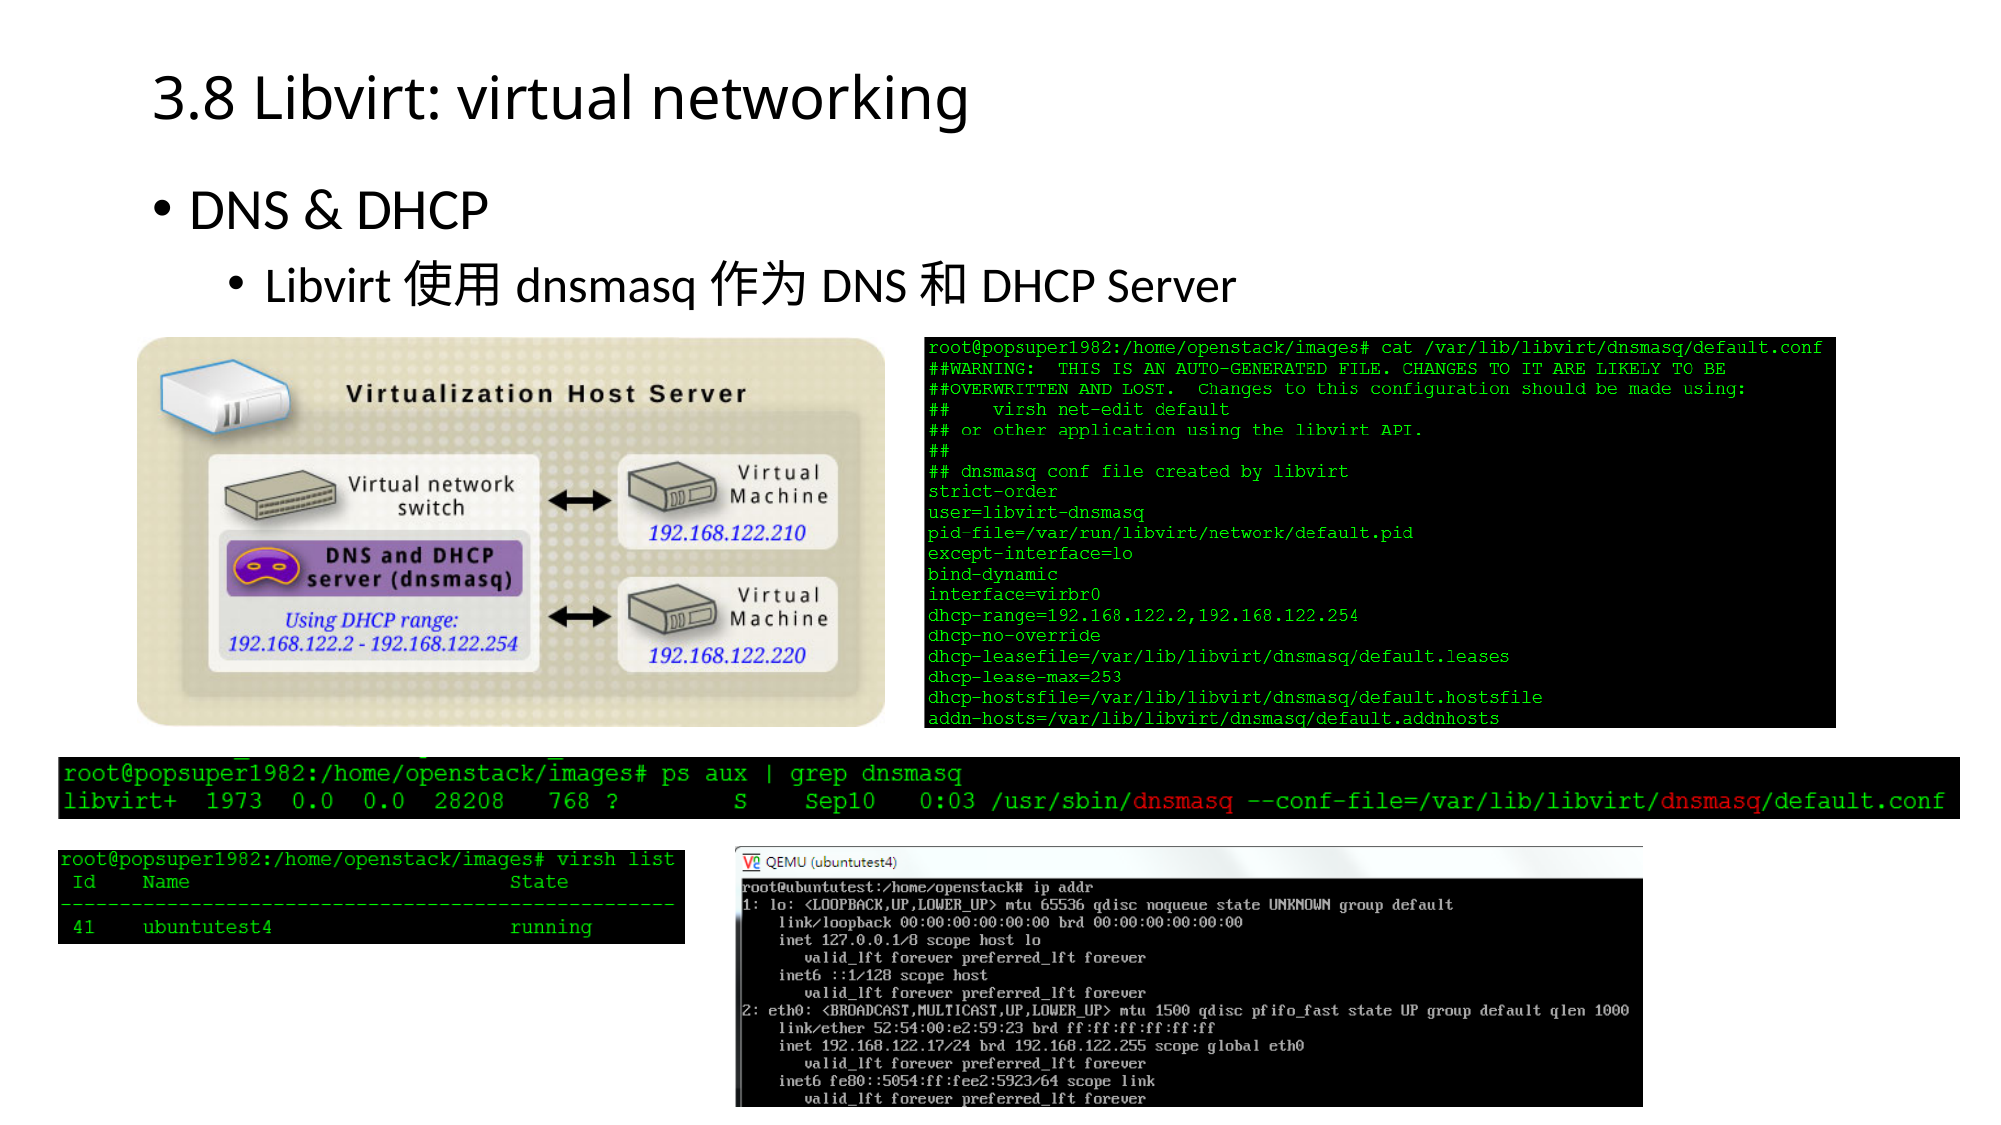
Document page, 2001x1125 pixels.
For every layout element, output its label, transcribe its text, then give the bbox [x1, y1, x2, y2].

list DNS & DHCP Libvirt使用dnsmasq作为DNS和DHCP Server [137, 819, 1863, 1014]
picture [137, 337, 885, 727]
picture [58, 757, 1960, 819]
picture [58, 850, 685, 944]
picture [735, 846, 1643, 1107]
picture [924, 337, 1836, 728]
title 3.8 Libvirt: virtual networking [137, 59, 1863, 140]
list DNS & DHCP Libvirt使用dnsmasq作为DNS和DHCP Server [137, 171, 1863, 757]
